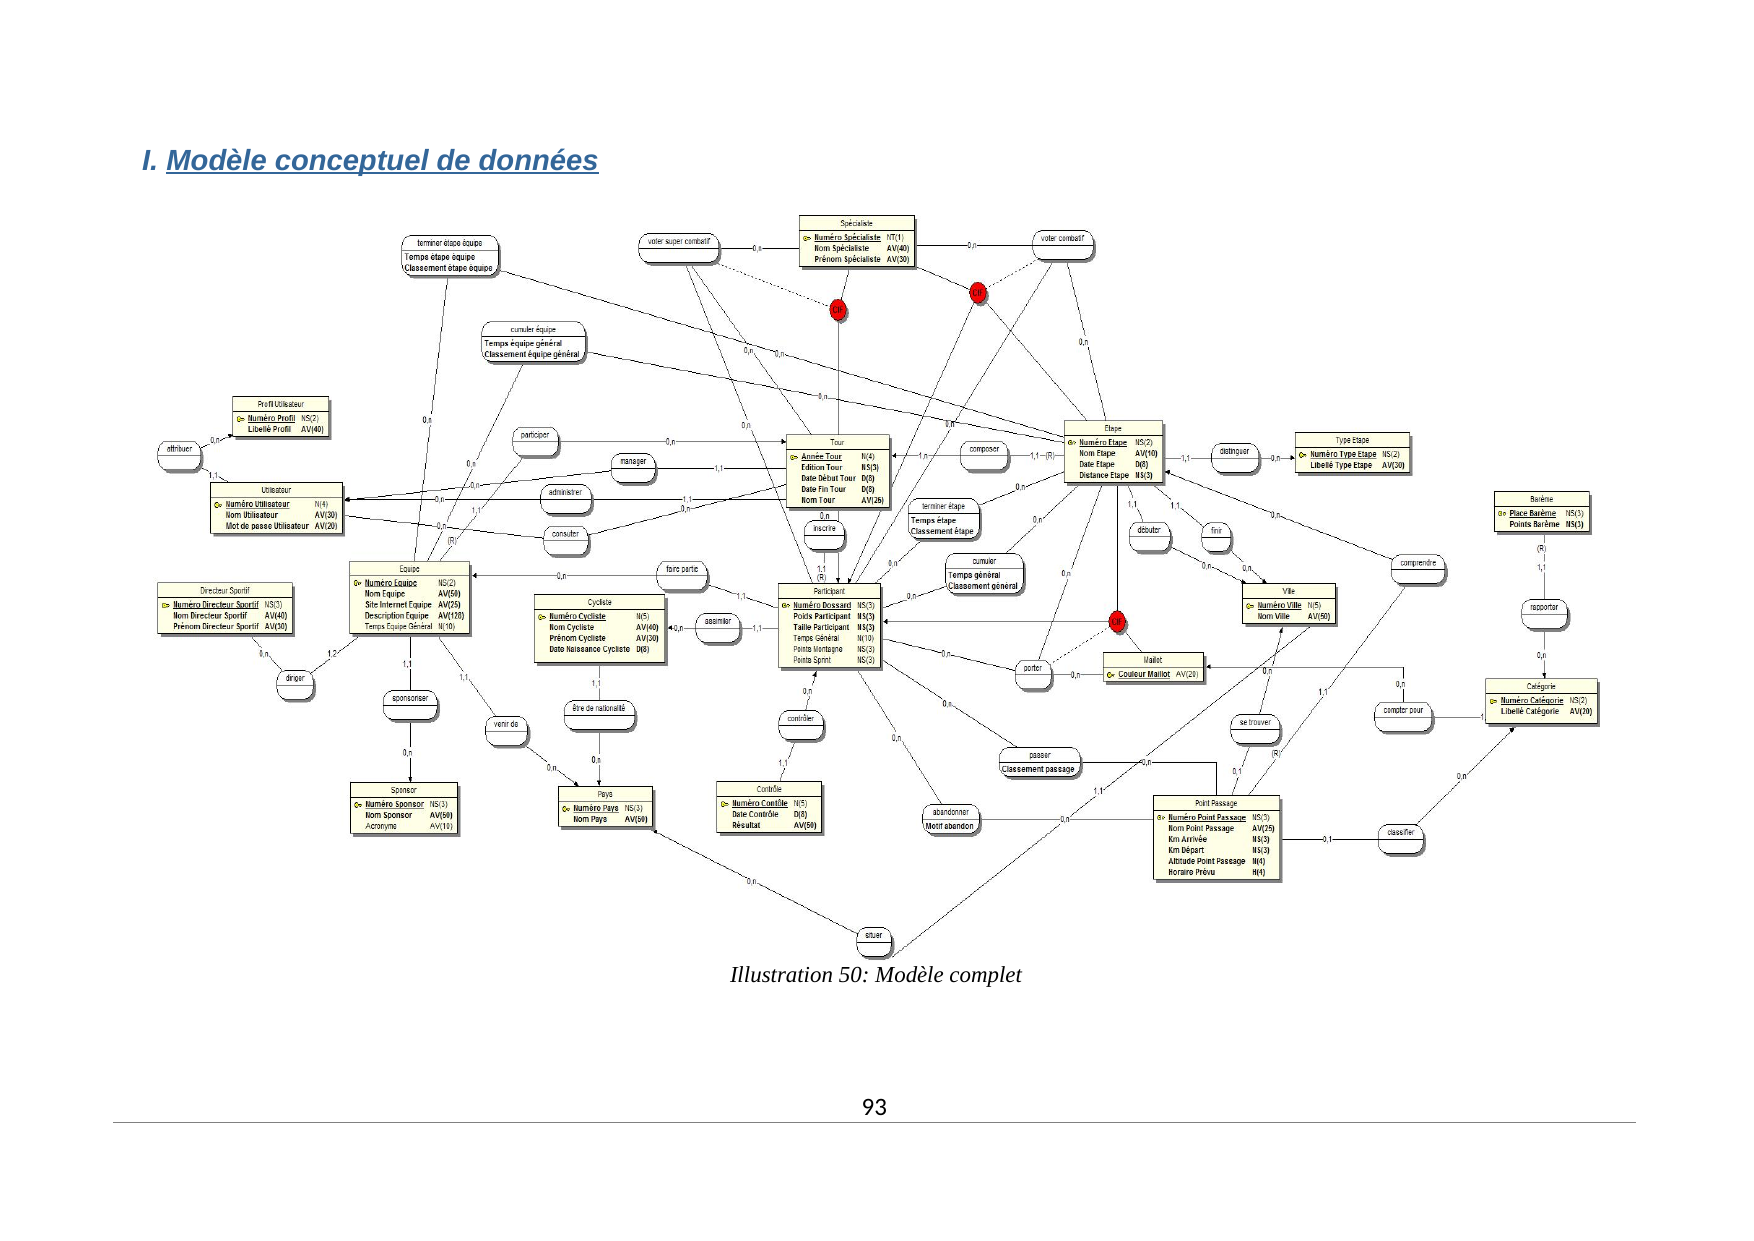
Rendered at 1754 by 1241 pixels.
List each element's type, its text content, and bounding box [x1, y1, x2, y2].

subtitle [0, 987, 1754, 1087]
picture [153, 215, 1601, 961]
subtitle Modèle conceptuel de données [142, 143, 1636, 176]
subtitle [0, 206, 1754, 218]
text Illustration 50: Modèle complet [0, 961, 1754, 987]
